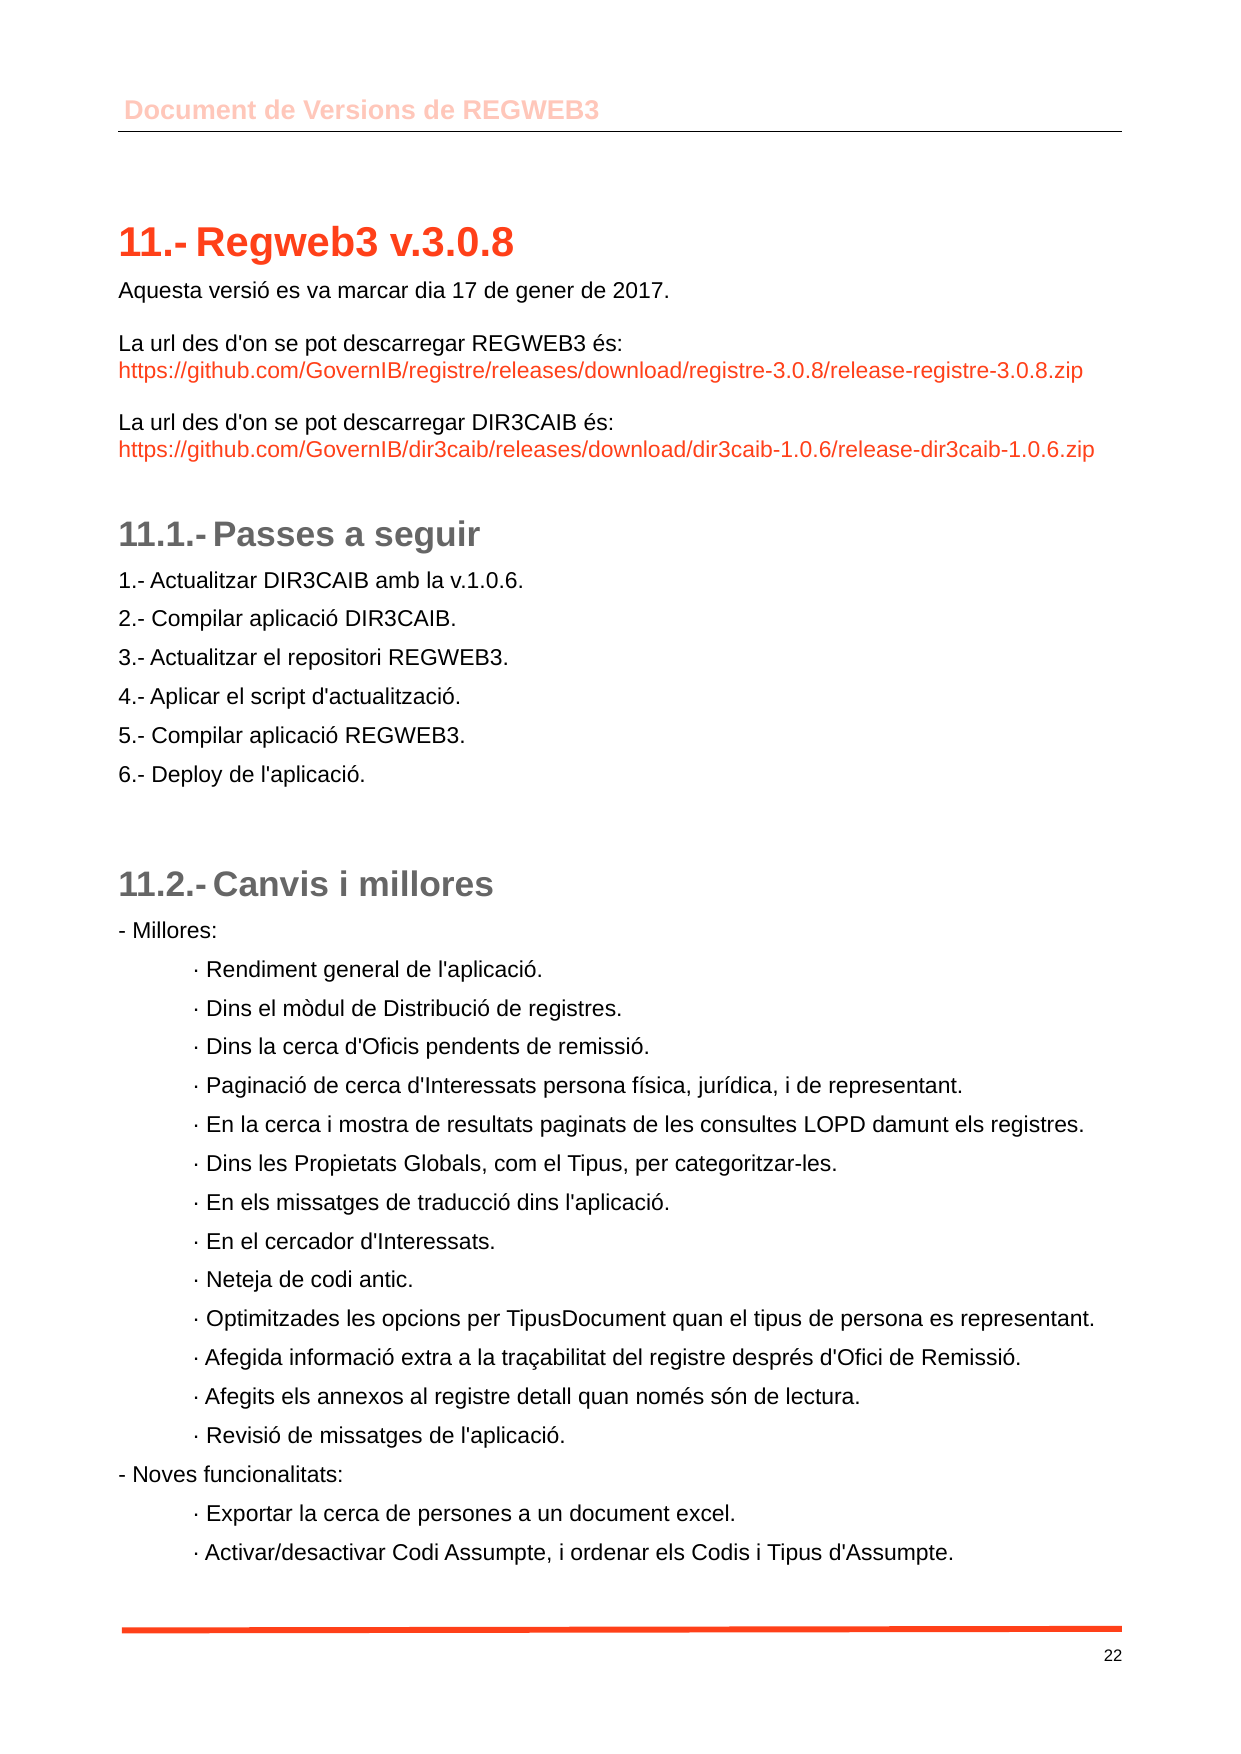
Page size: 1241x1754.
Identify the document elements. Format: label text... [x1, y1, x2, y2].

text https://github.com/GovernIB/dir3caib/releases/download/dir3caib-1.0.6/release-dir3caib-1.0.6.zip [118, 436, 1122, 462]
subtitle Canvis i millores [118, 863, 1122, 904]
text · En la cerca i mostra de resultats paginats de les consultes LOPD damunt els registres. [192, 1111, 1122, 1137]
text · Exportar la cerca de persones a un document excel. [192, 1499, 1122, 1526]
text La url des d'on se pot descarregar REGWEB3 és: [118, 330, 1122, 357]
text · Optimitzades les opcions per TipusDocument quan el tipus de persona es representant. [192, 1305, 1122, 1332]
text · Dins la cerca d'Oficis pendents de remissió. [192, 1033, 1122, 1060]
text · Dins les Propietats Globals, com el Tipus, per categoritzar-les. [192, 1150, 1122, 1176]
text · Activar/desactivar Codi Assumpte, i ordenar els Codis i Tipus d'Assumpte. [192, 1538, 1122, 1565]
text - Noves funcionalitats: [118, 1461, 1122, 1487]
text https://github.com/GovernIB/registre/releases/download/registre-3.0.8/release-registre-3.0.8.zip [118, 357, 1122, 383]
text · Afegits els annexos al registre detall quan només són de lectura. [192, 1383, 1122, 1409]
subtitle Regweb3 v.3.0.8 [118, 217, 1122, 265]
text La url des d'on se pot descarregar DIR3CAIB és: [118, 409, 1122, 436]
text 2.- Compilar aplicació DIR3CAIB. [118, 605, 1122, 632]
text · En el cercador d'Interessats. [192, 1228, 1122, 1254]
text · Neteja de codi antic. [192, 1266, 1122, 1293]
text Aquesta versió es va marcar dia 17 de gener de 2017. [118, 277, 1122, 304]
text · En els missatges de traducció dins l'aplicació. [192, 1189, 1122, 1215]
text 6.- Deploy de l'aplicació. [118, 761, 1122, 787]
text · Revisió de missatges de l'aplicació. [192, 1422, 1122, 1448]
text 5.- Compilar aplicació REGWEB3. [118, 722, 1122, 748]
subtitle Passes a seguir [118, 513, 1122, 554]
text 3.- Actualitzar el repositori REGWEB3. [118, 644, 1122, 671]
text · Paginació de cerca d'Interessats persona física, jurídica, i de representant. [192, 1072, 1122, 1098]
text · Rendiment general de l'aplicació. [192, 956, 1122, 982]
text - Millores: [118, 917, 1122, 943]
text · Dins el mòdul de Distribució de registres. [192, 994, 1122, 1021]
text 1.- Actualitzar DIR3CAIB amb la v.1.0.6. [118, 567, 1122, 593]
text · Afegida informació extra a la traçabilitat del registre després d'Ofici de Remissió. [192, 1344, 1122, 1371]
text 4.- Aplicar el script d'actualització. [118, 683, 1122, 709]
